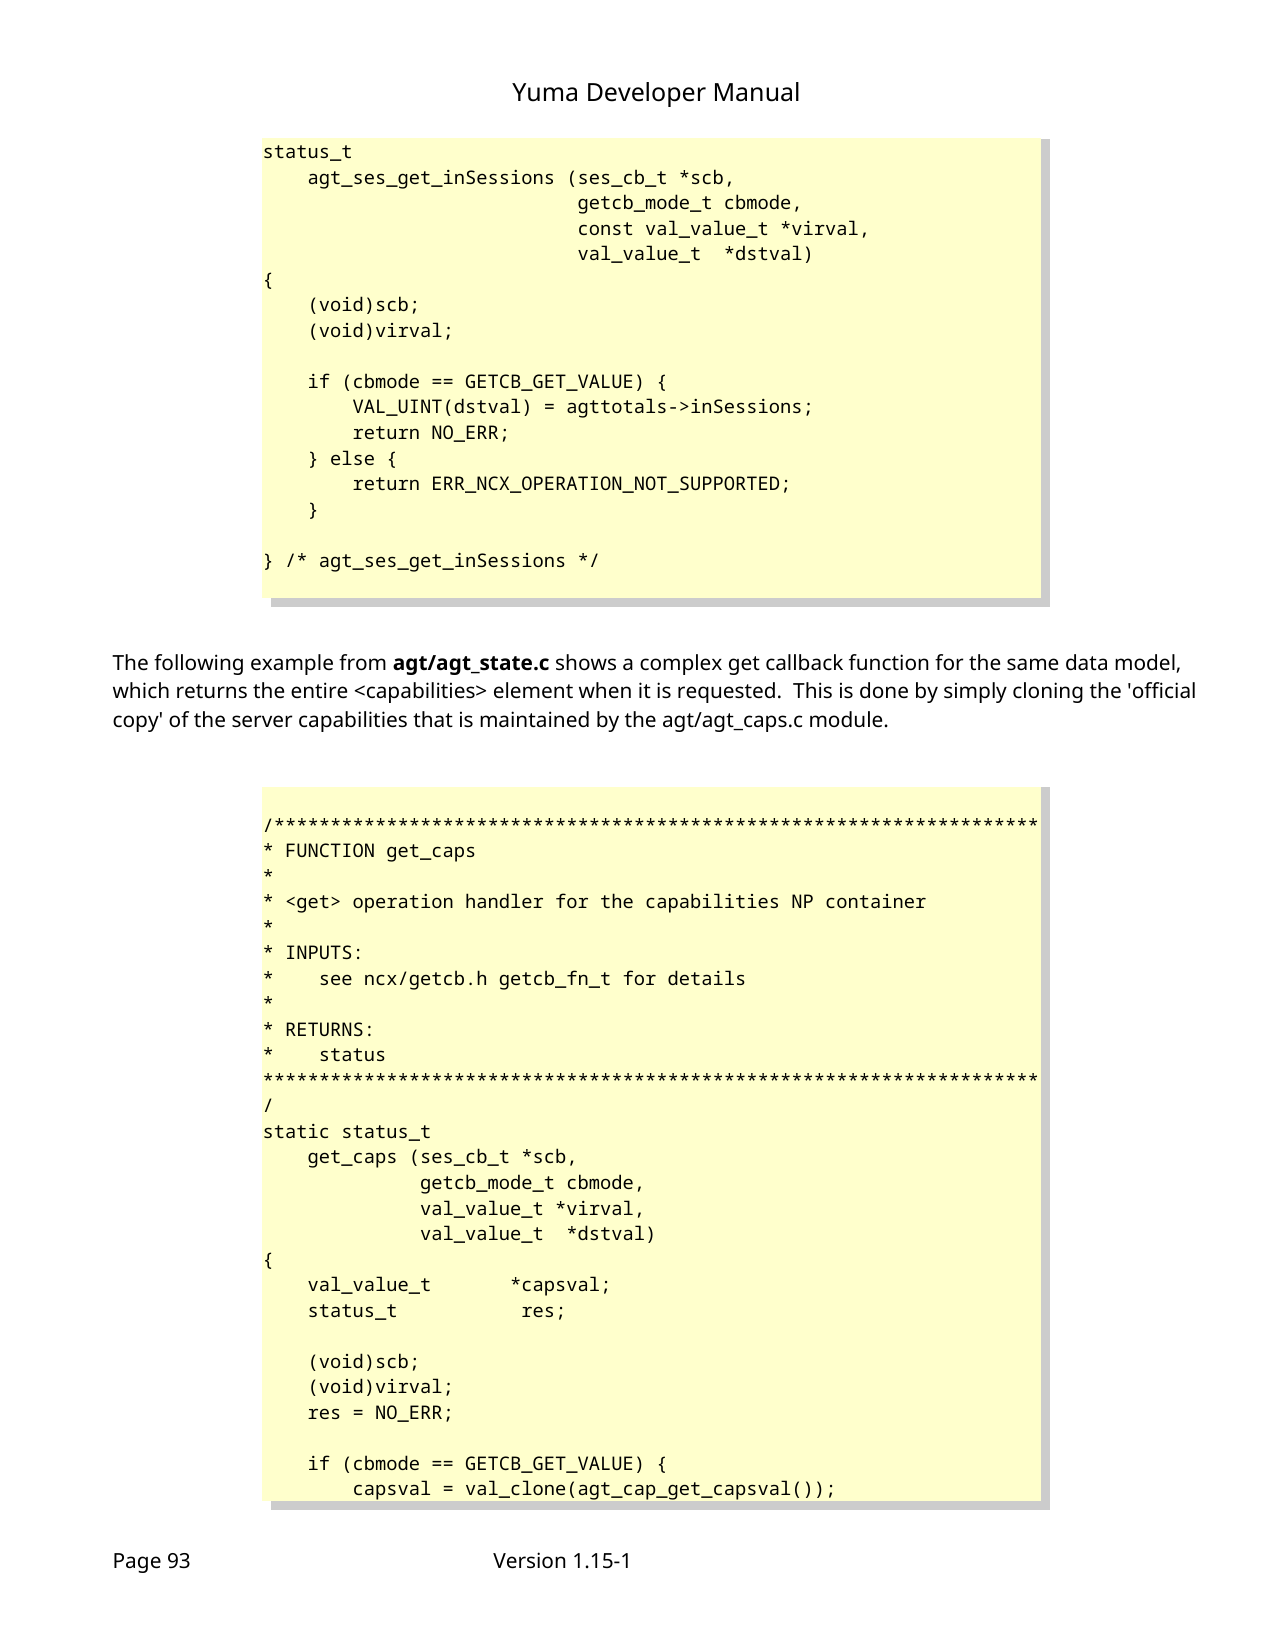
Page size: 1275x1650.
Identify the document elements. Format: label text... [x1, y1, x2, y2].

text } [262, 496, 1041, 521]
text VAL_UINT(dstval) = agttotals->inSessions; [262, 394, 1041, 419]
text { [262, 266, 1041, 292]
text getcb_mode_t cbmode, [262, 1169, 1041, 1195]
text val_value_t *dstval) [262, 241, 1041, 266]
text * status [262, 1042, 1041, 1067]
text if (cbmode == GETCB_GET_VALUE) { [262, 368, 1041, 394]
text static status_t [262, 1118, 1041, 1144]
text getcb_mode_t cbmode, [262, 189, 1041, 215]
text * [262, 914, 1041, 940]
text status_t [262, 138, 1041, 164]
text get_caps (ses_cb_t *scb, [262, 1144, 1041, 1169]
text const val_value_t *virval, [262, 215, 1041, 241]
text The following example from agt/agt_state.c shows a complex get callback function for the same data model, which returns the entire <capabilities> element when it is requested. This is done by simply cloning the 'official copy' of the server capabilities that is maintained by the agt/agt_caps.c module. [112, 648, 1200, 733]
text } else { [262, 445, 1041, 470]
text * RETURNS: [262, 1016, 1041, 1042]
text (void)scb; [262, 1348, 1041, 1373]
text (void)virval; [262, 1373, 1041, 1399]
text (void)scb; [262, 292, 1041, 317]
text return ERR_NCX_OPERATION_NOT_SUPPORTED; [262, 470, 1041, 496]
text capsval = val_clone(agt_cap_get_capsval()); [262, 1476, 1041, 1501]
text * <get> operation handler for the capabilities NP container [262, 889, 1041, 914]
text agt_ses_get_inSessions (ses_cb_t *scb, [262, 164, 1041, 189]
text } /* agt_ses_get_inSessions */ [262, 547, 1041, 572]
text status_t res; [262, 1297, 1041, 1322]
text val_value_t *dstval) [262, 1220, 1041, 1246]
text val_value_t *capsval; [262, 1271, 1041, 1297]
text if (cbmode == GETCB_GET_VALUE) { [262, 1450, 1041, 1476]
text return NO_ERR; [262, 419, 1041, 445]
text * [262, 991, 1041, 1016]
text /******************************************************************** [262, 812, 1041, 838]
text res = NO_ERR; [262, 1399, 1041, 1424]
text { [262, 1246, 1041, 1271]
text * see ncx/getcb.h getcb_fn_t for details [262, 965, 1041, 991]
text val_value_t *virval, [262, 1195, 1041, 1220]
text *********************************************************************/ [262, 1067, 1041, 1118]
text (void)virval; [262, 317, 1041, 343]
text * FUNCTION get_caps [262, 838, 1041, 863]
text * INPUTS: [262, 940, 1041, 965]
text * [262, 863, 1041, 889]
